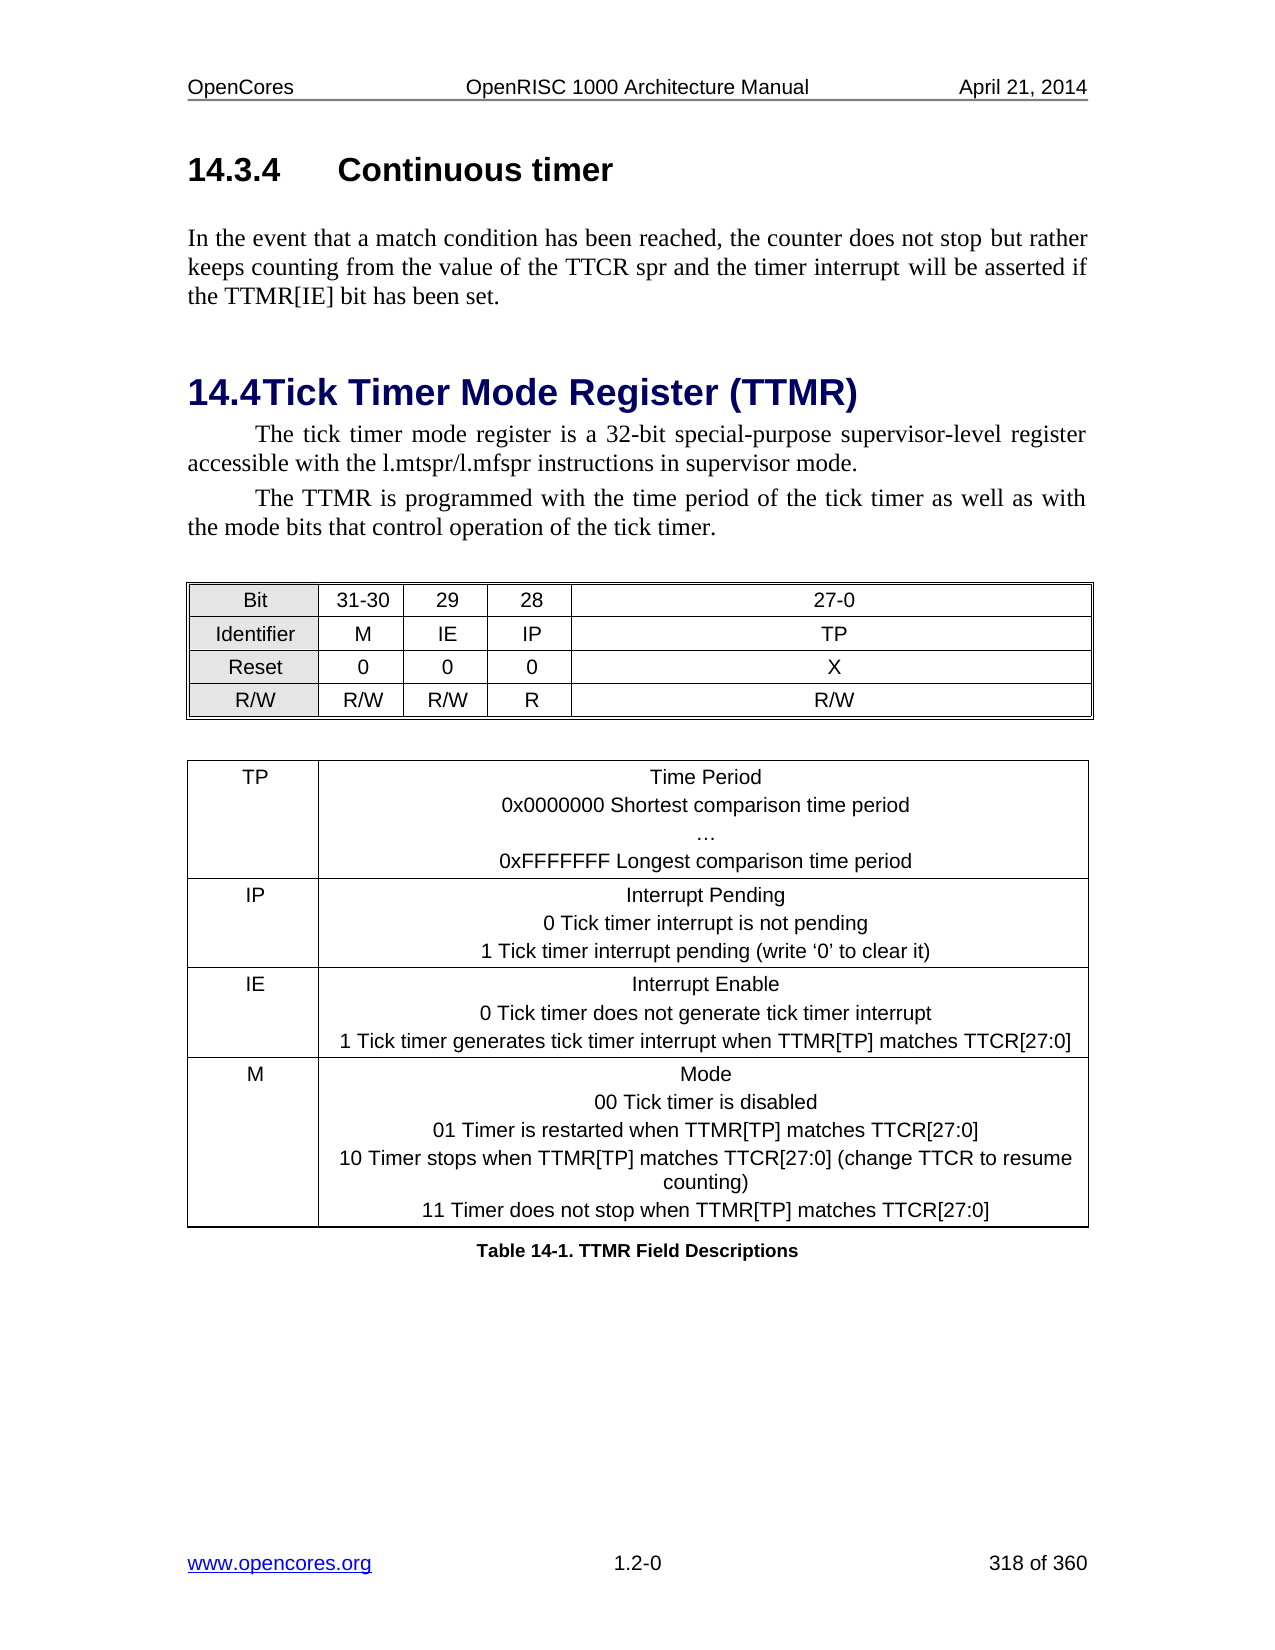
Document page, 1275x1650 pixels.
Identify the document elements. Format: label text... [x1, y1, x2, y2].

table_cell IE [188, 968, 318, 1057]
table_cell Interrupt Pending 0 Tick timer interrupt is not pending 1 Tick timer interrupt pending (write ‘0’ to clear it) [319, 879, 1088, 967]
table_cell 0 [319, 651, 403, 683]
table_cell Identifier [190, 617, 318, 649]
table_header 31-30 [319, 585, 403, 616]
table_cell R/W [190, 684, 318, 716]
table_header Bit [190, 585, 318, 616]
table_cell M [319, 617, 403, 649]
table_cell 0 [488, 651, 571, 683]
table_cell Interrupt Enable 0 Tick timer does not generate tick timer interrupt 1 Tick timer generates tick timer interrupt when TTMR[TP] matches TTCR[27:0] [319, 968, 1088, 1057]
table_header 28 [488, 585, 571, 616]
table_cell TP [572, 617, 1091, 649]
table_header 29 [404, 585, 487, 616]
table_header Time Period 0x0000000 Shortest comparison time period … 0xFFFFFFF Longest comparison time period [319, 761, 1088, 877]
table_cell IP [188, 879, 318, 967]
table_header TP [188, 761, 318, 877]
subtitle Tick Timer Mode Register (TTMR) [187, 370, 1087, 413]
table_cell 0 [404, 651, 487, 683]
subtitle Continuous timer [187, 150, 1087, 188]
table_cell R/W [572, 684, 1091, 716]
table_cell M [188, 1058, 318, 1226]
text The tick timer mode register is a 32-bit special-purpose supervisor-level register accessible with the l.mtspr/l.mfspr instructions in supervisor mode. [187, 419, 1087, 477]
table_cell R/W [404, 684, 487, 716]
table_cell R/W [319, 684, 403, 716]
table_cell Mode 00 Tick timer is disabled 01 Timer is restarted when TTMR[TP] matches TTCR[27:0] 10 Timer stops when TTMR[TP] matches TTCR[27:0] (change TTCR to resume counting) 11 Timer does not stop when TTMR[TP] matches TTCR[27:0] [319, 1058, 1088, 1226]
table_cell IE [404, 617, 487, 649]
table_cell X [572, 651, 1091, 683]
text The TTMR is programmed with the time period of the tick timer as well as with the mode bits that control operation of the tick timer. [187, 483, 1087, 540]
text Table 14-1. TTMR Field Descriptions [187, 1240, 1087, 1261]
table_cell IP [488, 617, 571, 649]
text In the event that a match condition has been reached, the counter does not stop but rather keeps counting from the value of the TTCR spr and the timer interrupt will be asserted if the TTMR[IE] bit has been set. [187, 195, 1087, 310]
table_cell R [488, 684, 571, 716]
table_cell Reset [190, 651, 318, 683]
table_header 27-0 [572, 585, 1091, 616]
